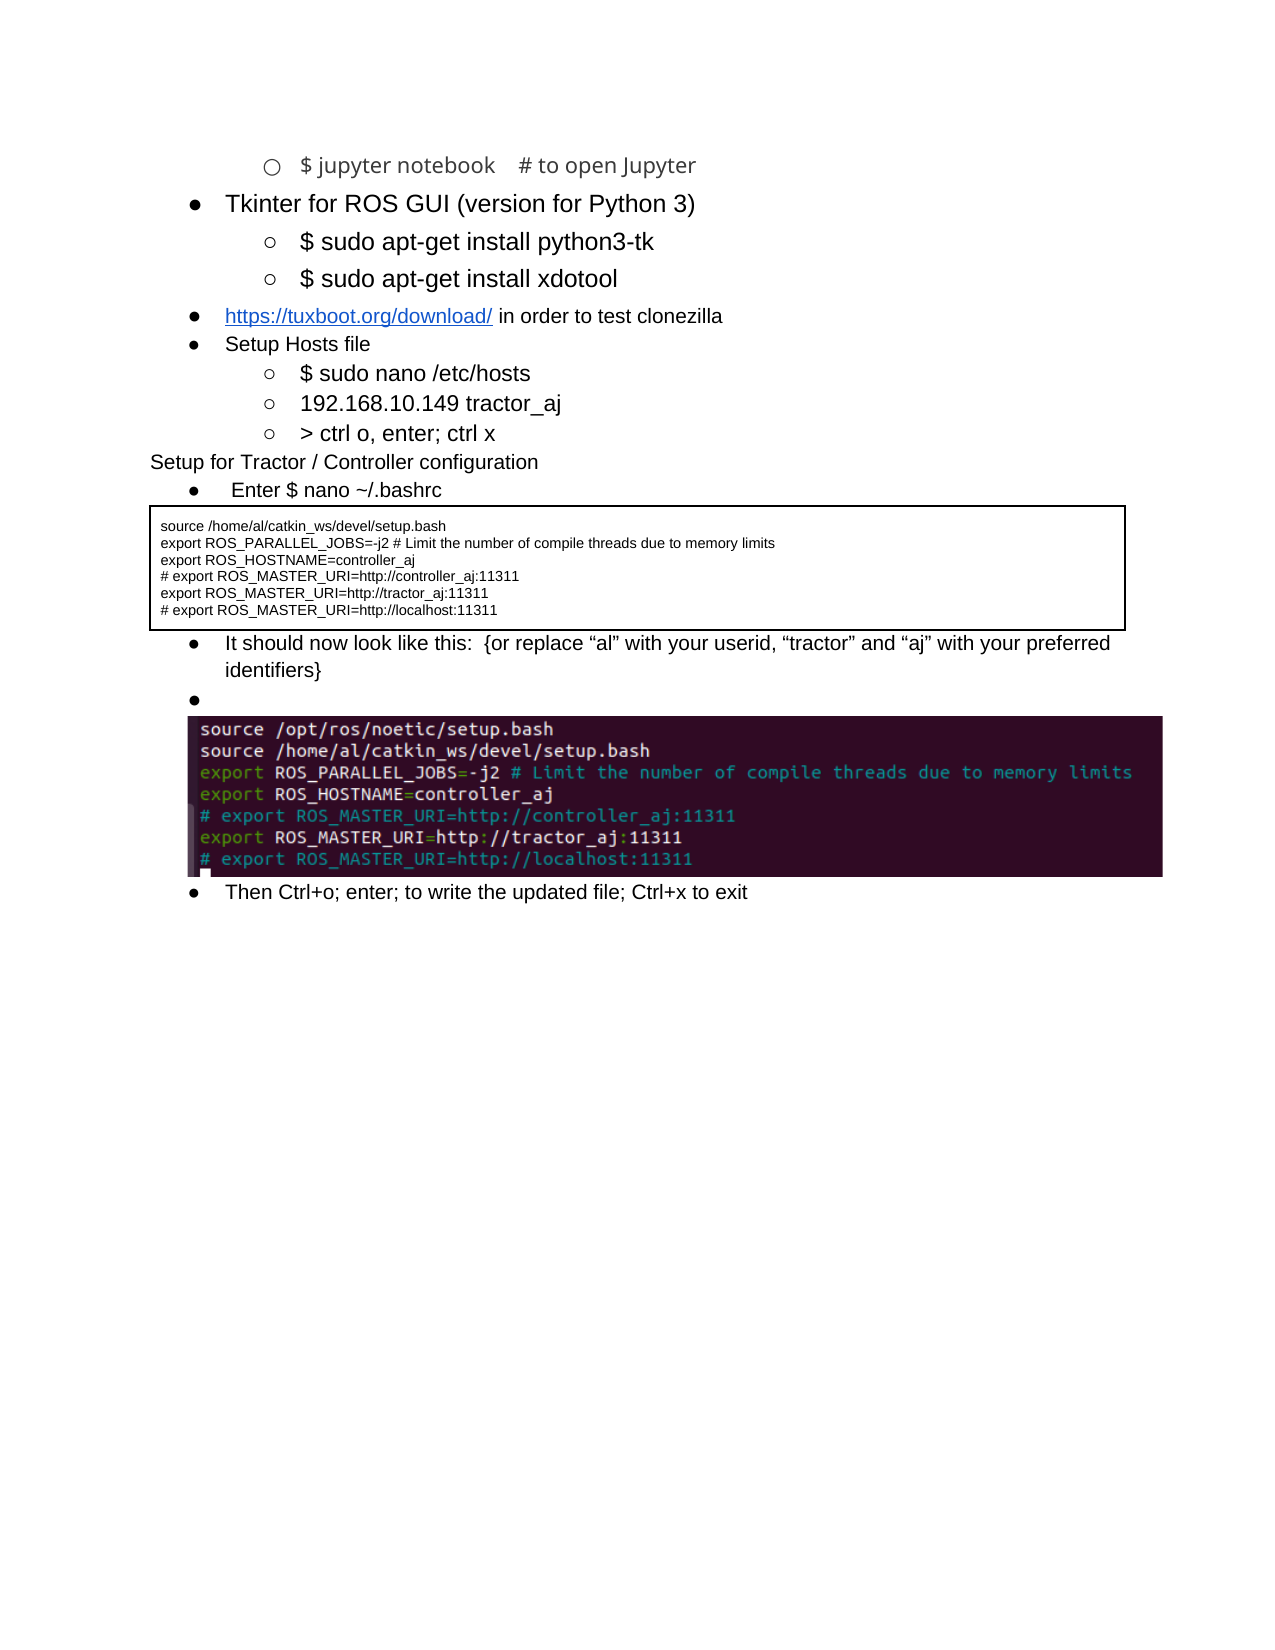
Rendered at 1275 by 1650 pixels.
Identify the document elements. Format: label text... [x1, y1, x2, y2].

list > ctrl o, enter; ctrl x [262, 420, 1125, 446]
list Then Ctrl+o; enter; to write the updated file; Ctrl+x to exit [187, 880, 1125, 904]
list Enter $ nano ~/.bashrc [187, 478, 1125, 502]
list 192.168.10.149 tractor_aj [262, 390, 1125, 416]
list https://tuxboot.org/download/ in order to test clonezilla [187, 302, 1125, 328]
text Setup for Tractor / Controller configuration [150, 450, 1125, 474]
list It should now look like this: {or replace “al” with your userid, “tractor” and “aj” with your preferred identifiers} [187, 631, 1125, 682]
list Tkinter for ROS GUI (version for Python 3) [187, 189, 1125, 218]
picture [187, 716, 1163, 877]
list $ jupyter notebook # to open Jupyter [262, 150, 1125, 180]
list $ sudo apt-get install python3-tk [262, 227, 1125, 255]
list $ sudo apt-get install xdotool [262, 264, 1125, 293]
list Setup Hosts file [187, 332, 1125, 356]
table_header source /home/al/catkin_ws/devel/setup.bash export ROS_PARALLEL_JOBS=-j2 # Limit the number of compile threads due to memory limits export ROS_HOSTNAME=controller_aj # export ROS_MASTER_URI=http://controller_aj:11311 export ROS_MASTER_URI=http://tractor_aj:11311 # export ROS_MASTER_URI=http://localhost:11311 [151, 507, 1124, 629]
list $ sudo nano /etc/hosts [262, 359, 1125, 386]
